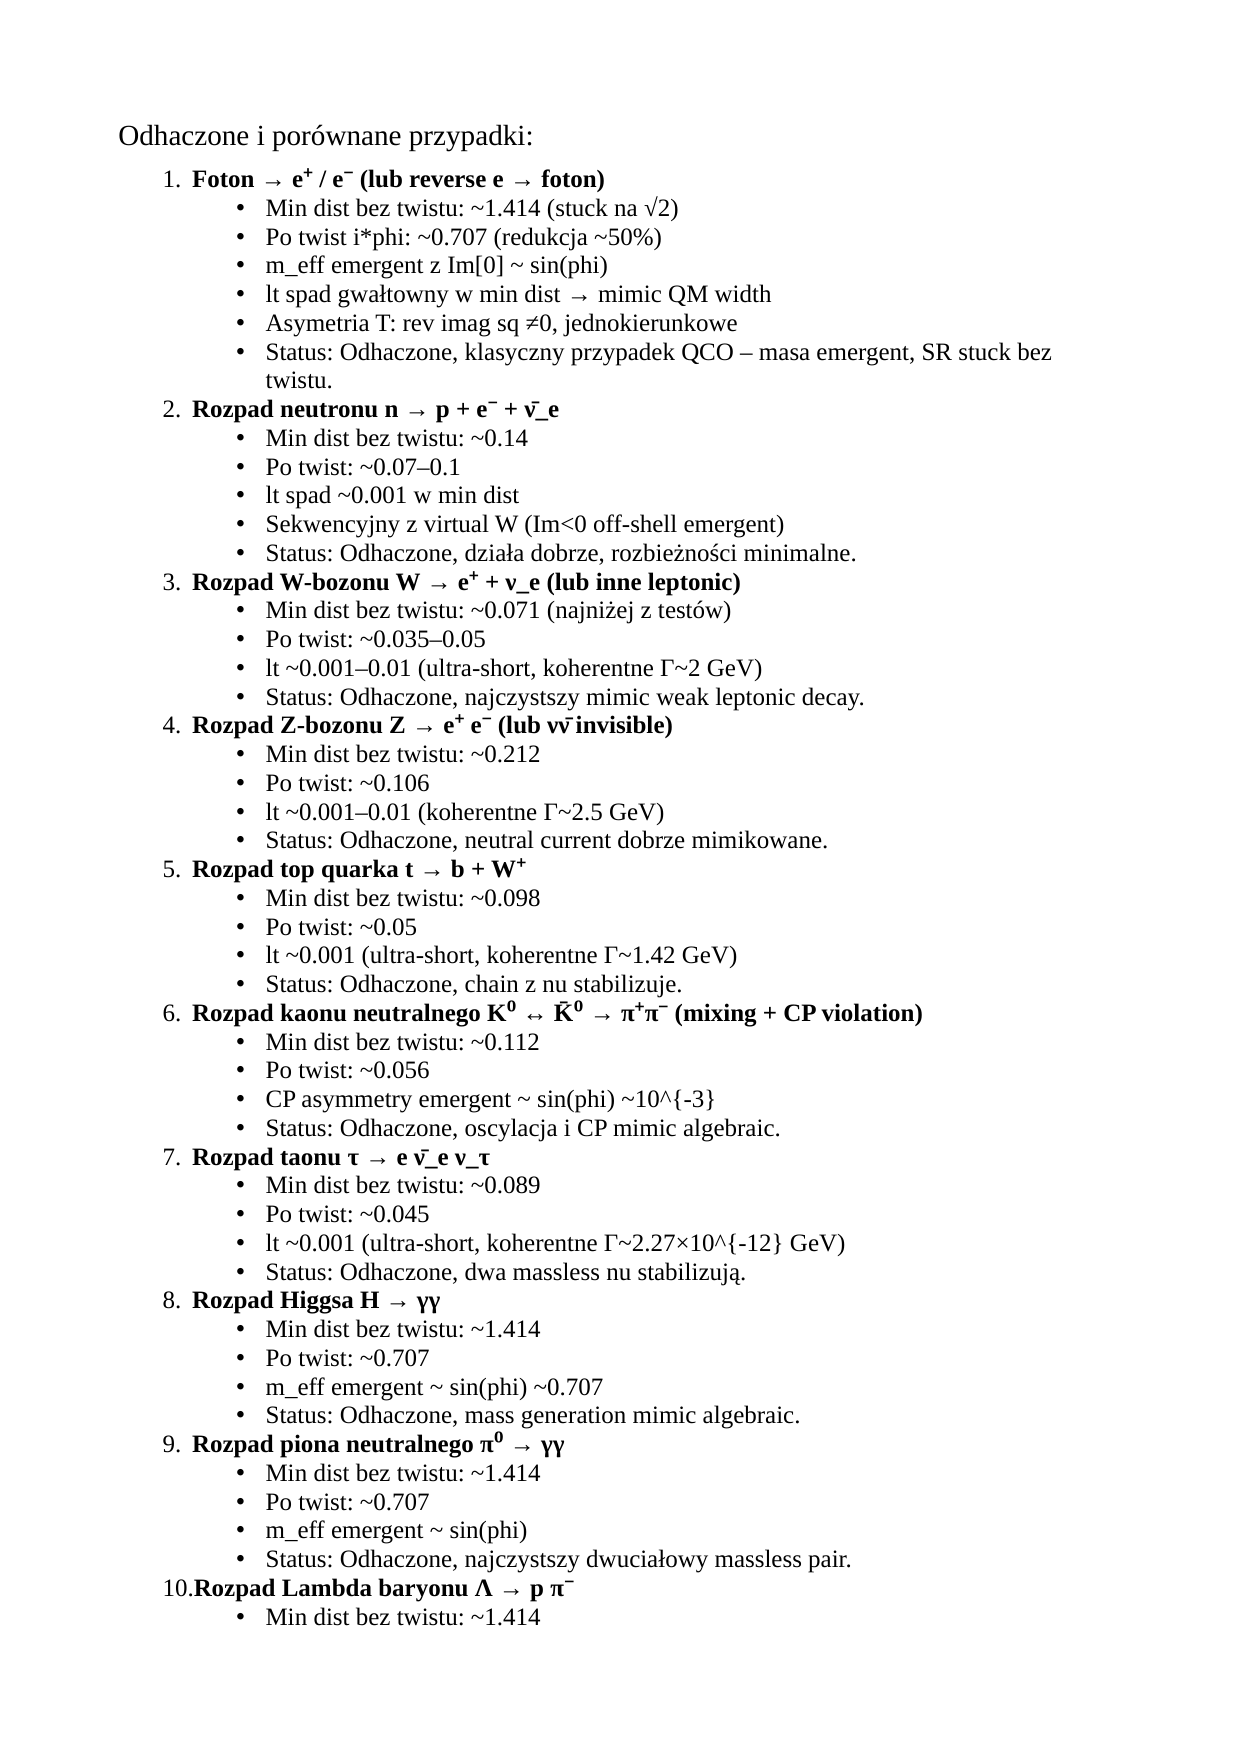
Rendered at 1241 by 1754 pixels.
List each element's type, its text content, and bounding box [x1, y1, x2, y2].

list Min dist bez twistu: ~0.14 [236, 423, 1122, 452]
list Po twist: ~0.035–0.05 [236, 624, 1122, 653]
list m_eff emergent ~ sin(phi) [236, 1515, 1122, 1544]
list Rozpad top quarka t → b + W⁺ [162, 854, 1122, 883]
list Po twist i*phi: ~0.707 (redukcja ~50%) [236, 222, 1122, 250]
list lt ~0.001–0.01 (ultra-short, koherentne Γ~2 GeV) [236, 653, 1122, 682]
list lt ~0.001 (ultra-short, koherentne Γ~1.42 GeV) [236, 940, 1122, 969]
list Po twist: ~0.07–0.1 [236, 452, 1122, 480]
list lt ~0.001–0.01 (koherentne Γ~2.5 GeV) [236, 797, 1122, 825]
list m_eff emergent z Im[0] ~ sin(phi) [236, 250, 1122, 279]
list Min dist bez twistu: ~0.098 [236, 883, 1122, 912]
list Min dist bez twistu: ~0.089 [236, 1170, 1122, 1199]
list Rozpad Lambda baryonu Λ → p π⁻ [162, 1573, 1122, 1602]
list Sekwencyjny z virtual W (Im<0 off-shell emergent) [236, 509, 1122, 538]
list Status: Odhaczone, oscylacja i CP mimic algebraic. [236, 1113, 1122, 1142]
subtitle Odhaczone i porównane przypadki: [118, 118, 1122, 152]
list Rozpad W-bozonu W → e⁺ + ν_e (lub inne leptonic) [162, 567, 1122, 595]
list lt spad gwałtowny w min dist → mimic QM width [236, 279, 1122, 308]
list Status: Odhaczone, najczystszy mimic weak leptonic decay. [236, 682, 1122, 710]
list Rozpad piona neutralnego π⁰ → γγ [162, 1429, 1122, 1458]
list Status: Odhaczone, neutral current dobrze mimikowane. [236, 825, 1122, 854]
list Min dist bez twistu: ~0.112 [236, 1027, 1122, 1055]
list Po twist: ~0.056 [236, 1055, 1122, 1084]
list m_eff emergent ~ sin(phi) ~0.707 [236, 1372, 1122, 1400]
list lt ~0.001 (ultra-short, koherentne Γ~2.27×10^{-12} GeV) [236, 1228, 1122, 1257]
list Po twist: ~0.05 [236, 912, 1122, 940]
list Po twist: ~0.707 [236, 1487, 1122, 1515]
list Min dist bez twistu: ~0.212 [236, 739, 1122, 768]
list Status: Odhaczone, dwa massless nu stabilizują. [236, 1257, 1122, 1285]
list CP asymmetry emergent ~ sin(phi) ~10^{-3} [236, 1084, 1122, 1113]
list Min dist bez twistu: ~1.414 [236, 1458, 1122, 1487]
list Status: Odhaczone, chain z nu stabilizuje. [236, 969, 1122, 998]
list Status: Odhaczone, klasyczny przypadek QCO – masa emergent, SR stuck bez twistu. [236, 337, 1122, 394]
list Rozpad Higgsa H → γγ [162, 1285, 1122, 1314]
list lt spad ~0.001 w min dist [236, 480, 1122, 509]
list Status: Odhaczone, działa dobrze, rozbieżności minimalne. [236, 538, 1122, 567]
list Rozpad kaonu neutralnego K⁰ ↔ K̄⁰ → π⁺π⁻ (mixing + CP violation) [162, 998, 1122, 1027]
list Min dist bez twistu: ~0.071 (najniżej z testów) [236, 595, 1122, 624]
list Po twist: ~0.045 [236, 1199, 1122, 1228]
list Status: Odhaczone, mass generation mimic algebraic. [236, 1400, 1122, 1429]
list Rozpad Z-bozonu Z → e⁺ e⁻ (lub νν̄ invisible) [162, 710, 1122, 739]
list Status: Odhaczone, najczystszy dwuciałowy massless pair. [236, 1544, 1122, 1573]
list Foton → e⁺ / e⁻ (lub reverse e → foton) [162, 164, 1122, 193]
list Min dist bez twistu: ~1.414 (stuck na √2) [236, 193, 1122, 222]
list Min dist bez twistu: ~1.414 [236, 1602, 1122, 1630]
list Rozpad neutronu n → p + e⁻ + ν̄_e [162, 394, 1122, 423]
list Min dist bez twistu: ~1.414 [236, 1314, 1122, 1343]
list Asymetria T: rev imag sq ≠0, jednokierunkowe [236, 308, 1122, 337]
list Po twist: ~0.707 [236, 1343, 1122, 1372]
list Rozpad taonu τ → e ν̄_e ν_τ [162, 1142, 1122, 1170]
list Po twist: ~0.106 [236, 768, 1122, 797]
